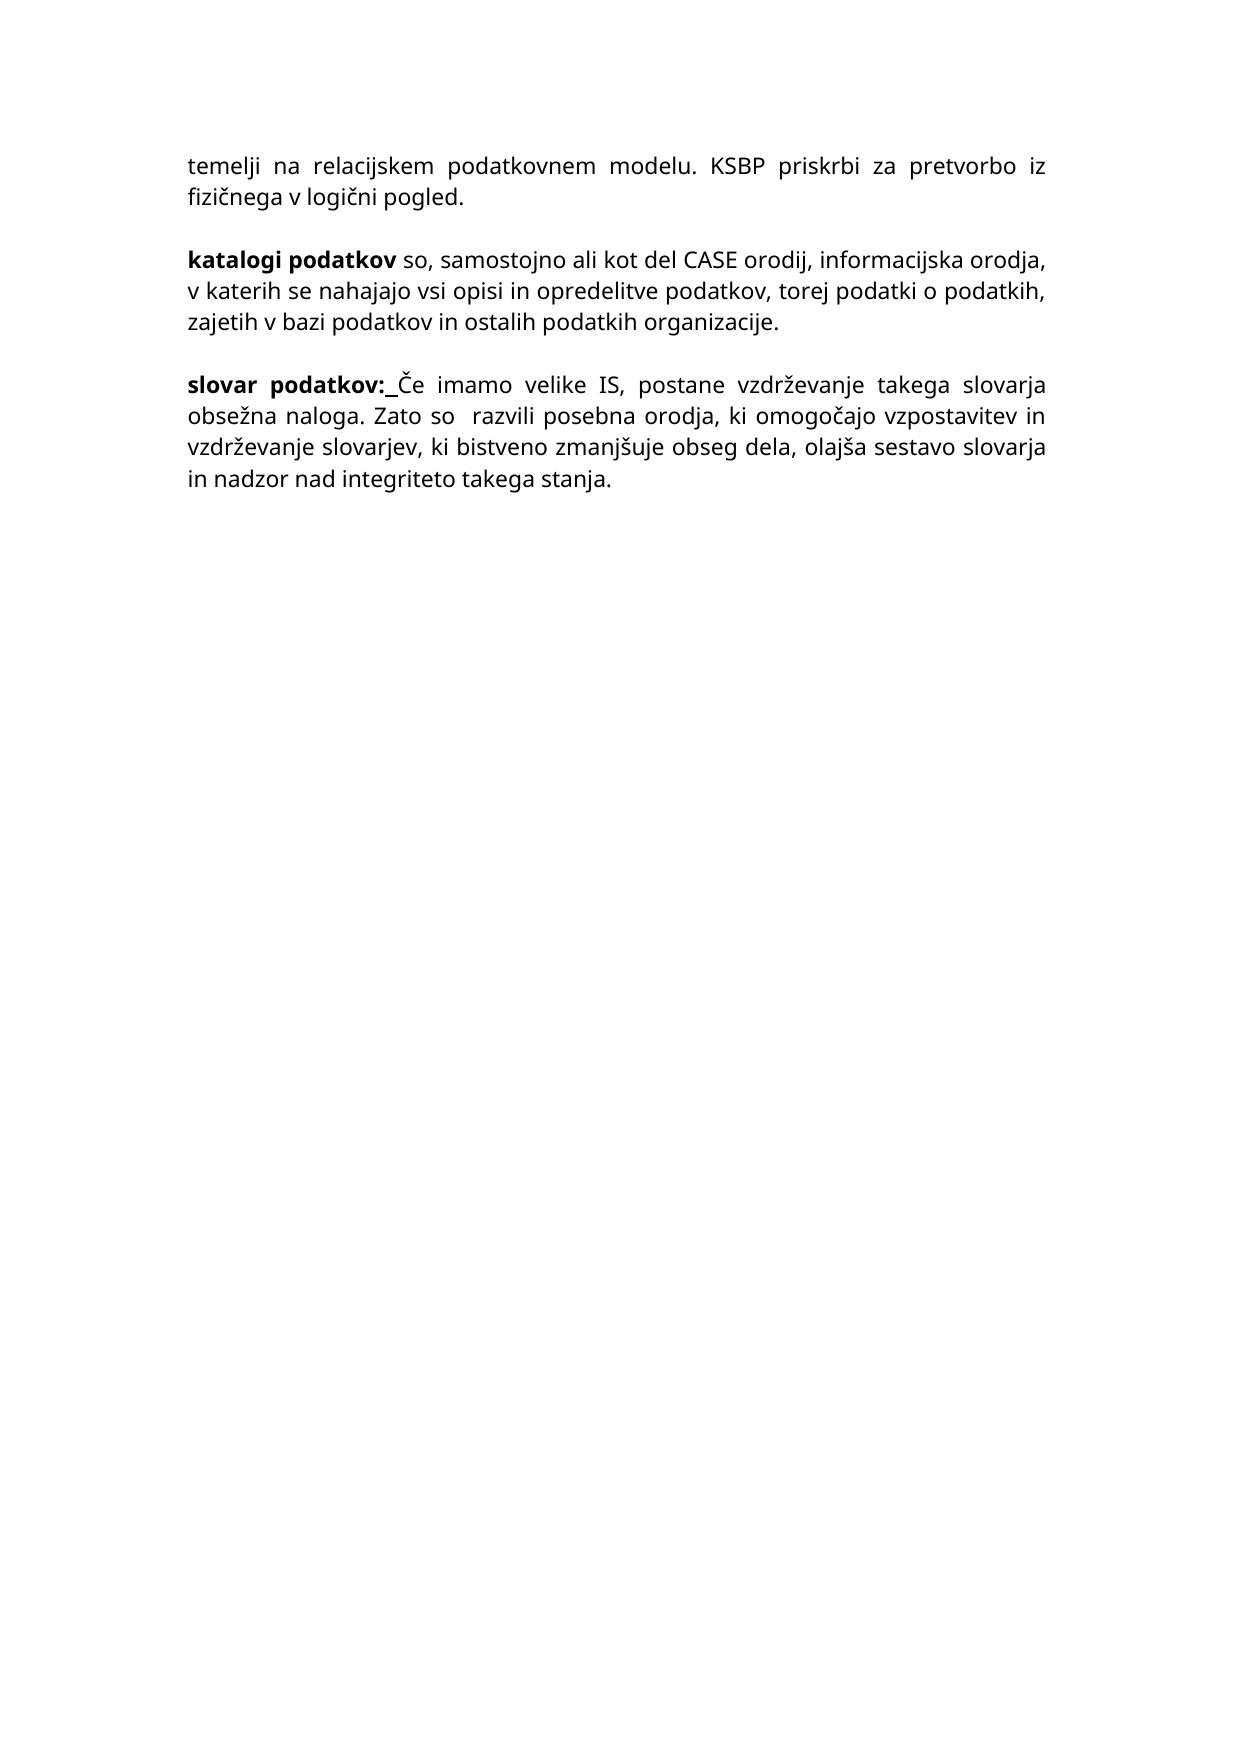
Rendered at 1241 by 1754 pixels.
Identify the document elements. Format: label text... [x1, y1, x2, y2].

text katalogi podatkov so, samostojno ali kot del CASE orodij, informacijska orodja, v katerih se nahajajo vsi opisi in opredelitve podatkov, torej podatki o podatkih, zajetih v bazi podatkov in ostalih podatkih organizacije. [187, 244, 1047, 337]
text slovar podatkov: Če imamo velike IS, postane vzdrževanje takega slovarja obsežna naloga. Zato so razvili posebna orodja, ki omogočajo vzpostavitev in vzdrževanje slovarjev, ki bistveno zmanjšuje obseg dela, olajša sestavo slovarja in nadzor nad integriteto takega stanja. [187, 369, 1047, 494]
text temelji na relacijskem podatkovnem modelu. KSBP priskrbi za pretvorbo iz fizičnega v logični pogled. [187, 150, 1047, 212]
